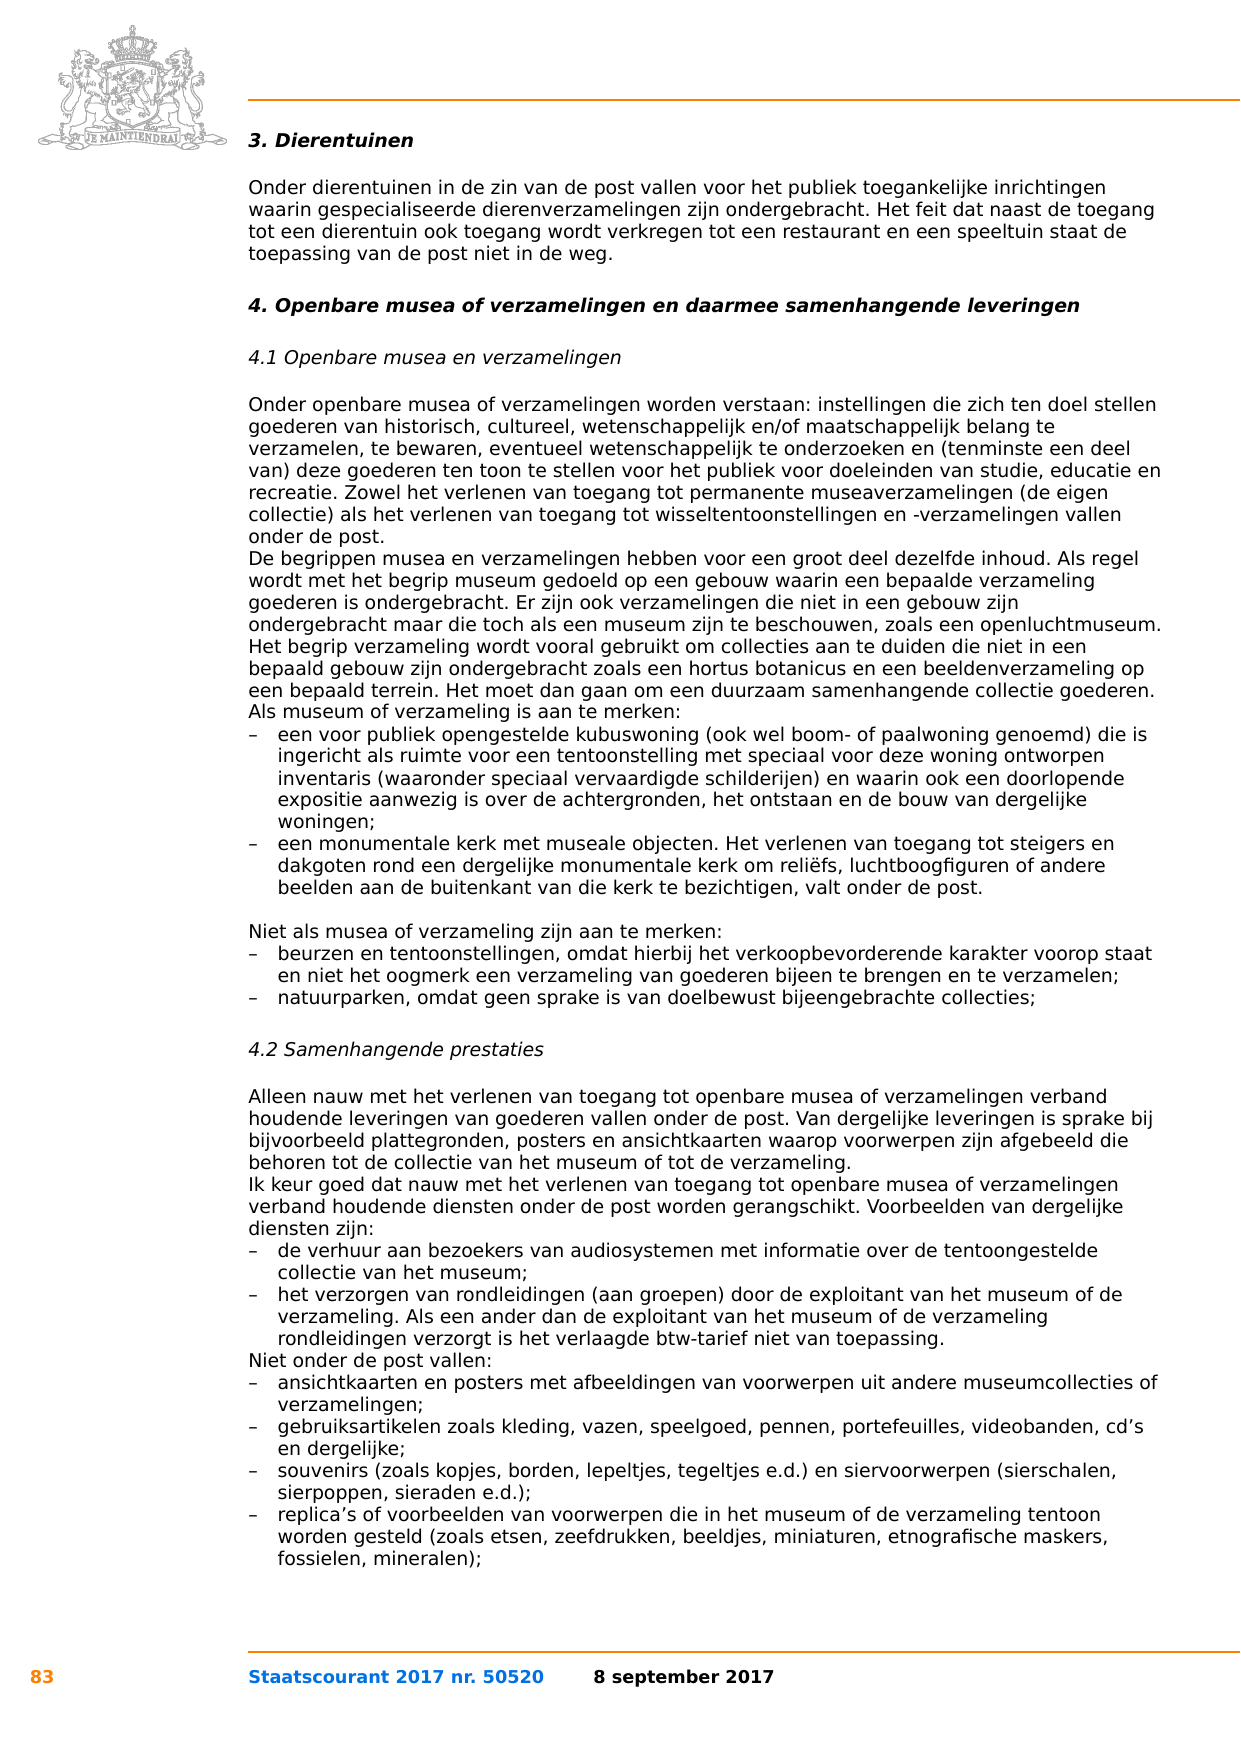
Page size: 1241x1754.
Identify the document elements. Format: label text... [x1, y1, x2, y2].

subtitle 4.2 Samenhangende prestaties [248, 1039, 1163, 1061]
text Onder dierentuinen in de zin van de post vallen voor het publiek toegankelijke inrichtingen waarin gespecialiseerde dierenverzamelingen zijn ondergebracht. Het feit dat naast de toegang tot een dierentuin ook toegang wordt verkregen tot een restaurant en een speeltuin staat de toepassing van de post niet in de weg. [248, 177, 1163, 265]
text – het verzorgen van rondleidingen (aan groepen) door de exploitant van het museum of de verzameling. Als een ander dan de exploitant van het museum of de verzameling rondleidingen verzorgt is het verlaagde btw-tarief niet van toepassing. [248, 1284, 1163, 1350]
text Onder openbare musea of verzamelingen worden verstaan: instellingen die zich ten doel stellen goederen van historisch, cultureel, wetenschappelijk en/of maatschappelijk belang te verzamelen, te bewaren, eventueel wetenschappelijk te onderzoeken en (tenminste een deel van) deze goederen ten toon te stellen voor het publiek voor doeleinden van studie, educatie en recreatie. Zowel het verlenen van toegang tot permanente museaverzamelingen (de eigen collectie) als het verlenen van toegang tot wisseltentoonstellingen en -verzamelingen vallen onder de post. [248, 394, 1163, 548]
text – natuurparken, omdat geen sprake is van doelbewust bijeengebrachte collecties; [248, 987, 1163, 1009]
text – een voor publiek opengestelde kubuswoning (ook wel boom- of paalwoning genoemd) die is ingericht als ruimte voor een tentoonstelling met speciaal voor deze woning ontworpen inventaris (waaronder speciaal vervaardigde schilderijen) en waarin ook een doorlopende expositie aanwezig is over de achtergronden, het ontstaan en de bouw van dergelijke woningen; [248, 723, 1163, 833]
text Alleen nauw met het verlenen van toegang tot openbare musea of verzamelingen verband houdende leveringen van goederen vallen onder de post. Van dergelijke leveringen is sprake bij bijvoorbeeld plattegronden, posters en ansichtkaarten waarop voorwerpen zijn afgebeeld die behoren tot de collectie van het museum of tot de verzameling. [248, 1086, 1163, 1174]
text – de verhuur aan bezoekers van audiosystemen met informatie over de tentoongestelde collectie van het museum; [248, 1240, 1163, 1284]
text Niet als musea of verzameling zijn aan te merken: [248, 921, 1163, 943]
text – souvenirs (zoals kopjes, borden, lepeltjes, tegeltjes e.d.) en siervoorwerpen (sierschalen, sierpoppen, sieraden e.d.); [248, 1460, 1163, 1504]
text Als museum of verzameling is aan te merken: [248, 701, 1163, 723]
text De begrippen musea en verzamelingen hebben voor een groot deel dezelfde inhoud. Als regel wordt met het begrip museum gedoeld op een gebouw waarin een bepaalde verzameling goederen is ondergebracht. Er zijn ook verzamelingen die niet in een gebouw zijn ondergebracht maar die toch als een museum zijn te beschouwen, zoals een openluchtmuseum. Het begrip verzameling wordt vooral gebruikt om collecties aan te duiden die niet in een bepaald gebouw zijn ondergebracht zoals een hortus botanicus en een beeldenverzameling op een bepaald terrein. Het moet dan gaan om een duurzaam samenhangende collectie goederen. [248, 548, 1163, 701]
text – beurzen en tentoonstellingen, omdat hierbij het verkoopbevorderende karakter voorop staat en niet het oogmerk een verzameling van goederen bijeen te brengen en te verzamelen; [248, 943, 1163, 987]
text – ansichtkaarten en posters met afbeeldingen van voorwerpen uit andere museumcollecties of verzamelingen; [248, 1372, 1163, 1416]
subtitle 4.1 Openbare musea en verzamelingen [248, 347, 1163, 369]
text – een monumentale kerk met museale objecten. Het verlenen van toegang tot steigers en dakgoten rond een dergelijke monumentale kerk om reliëfs, luchtboogfiguren of andere beelden aan de buitenkant van die kerk te bezichtigen, valt onder de post. [248, 833, 1163, 899]
text – gebruiksartikelen zoals kleding, vazen, speelgoed, pennen, portefeuilles, videobanden, cd’s en dergelijke; [248, 1416, 1163, 1460]
text – replica’s of voorbeelden van voorwerpen die in het museum of de verzameling tentoon worden gesteld (zoals etsen, zeefdrukken, beeldjes, miniaturen, etnografische maskers, fossielen, mineralen); [248, 1504, 1163, 1569]
text Niet onder de post vallen: [248, 1350, 1163, 1372]
subtitle 4. Openbare musea of verzamelingen en daarmee samenhangende leveringen [248, 295, 1163, 317]
text Ik keur goed dat nauw met het verlenen van toegang tot openbare musea of verzamelingen verband houdende diensten onder de post worden gerangschikt. Voorbeelden van dergelijke diensten zijn: [248, 1174, 1163, 1240]
subtitle 3. Dierentuinen [248, 130, 1163, 152]
picture [38, 25, 227, 150]
